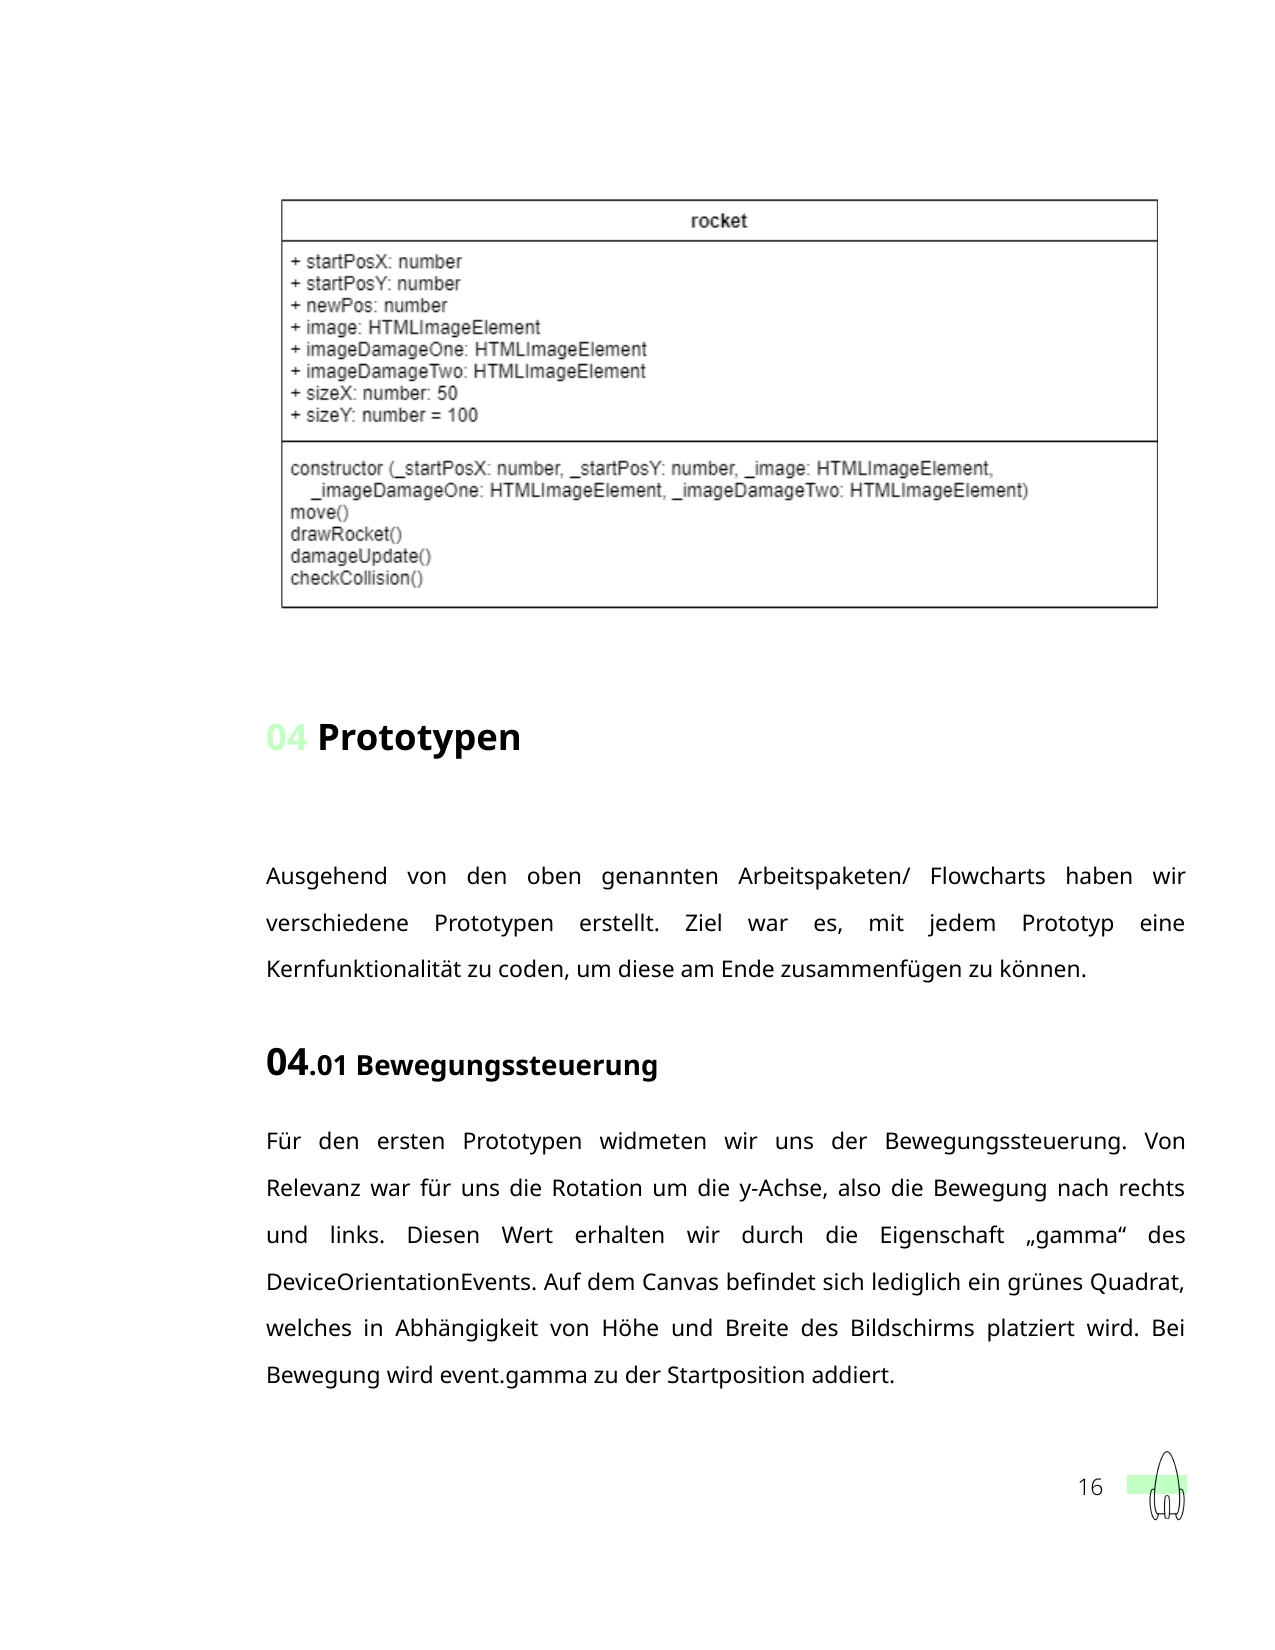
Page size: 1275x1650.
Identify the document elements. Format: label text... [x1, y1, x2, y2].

text Ausgehend von den oben genannten Arbeitspaketen/ Flowcharts haben wir verschiedene Prototypen erstellt. Ziel war es, mit jedem Prototyp eine Kernfunktionalität zu coden, um diese am Ende zusammenfügen zu können. [266, 860, 1186, 985]
text Für den ersten Prototypen widmeten wir uns der Bewegungssteuerung. Von Relevanz war für uns die Rotation um die y-Achse, also die Bewegung nach rechts und links. Diesen Wert erhalten wir durch die Eigenschaft „gamma“ des DeviceOrientationEvents. Auf dem Canvas befindet sich lediglich ein grünes Quadrat, welches in Abhängigkeit von Höhe und Breite des Bildschirms platziert wird. Bei Bewegung wird event.gamma zu der Startposition addiert. [266, 1125, 1186, 1390]
subtitle 04 Prototypen [266, 711, 1186, 761]
picture [281, 184, 1158, 610]
subtitle 04.01 Bewegungssteuerung [266, 1036, 1186, 1087]
